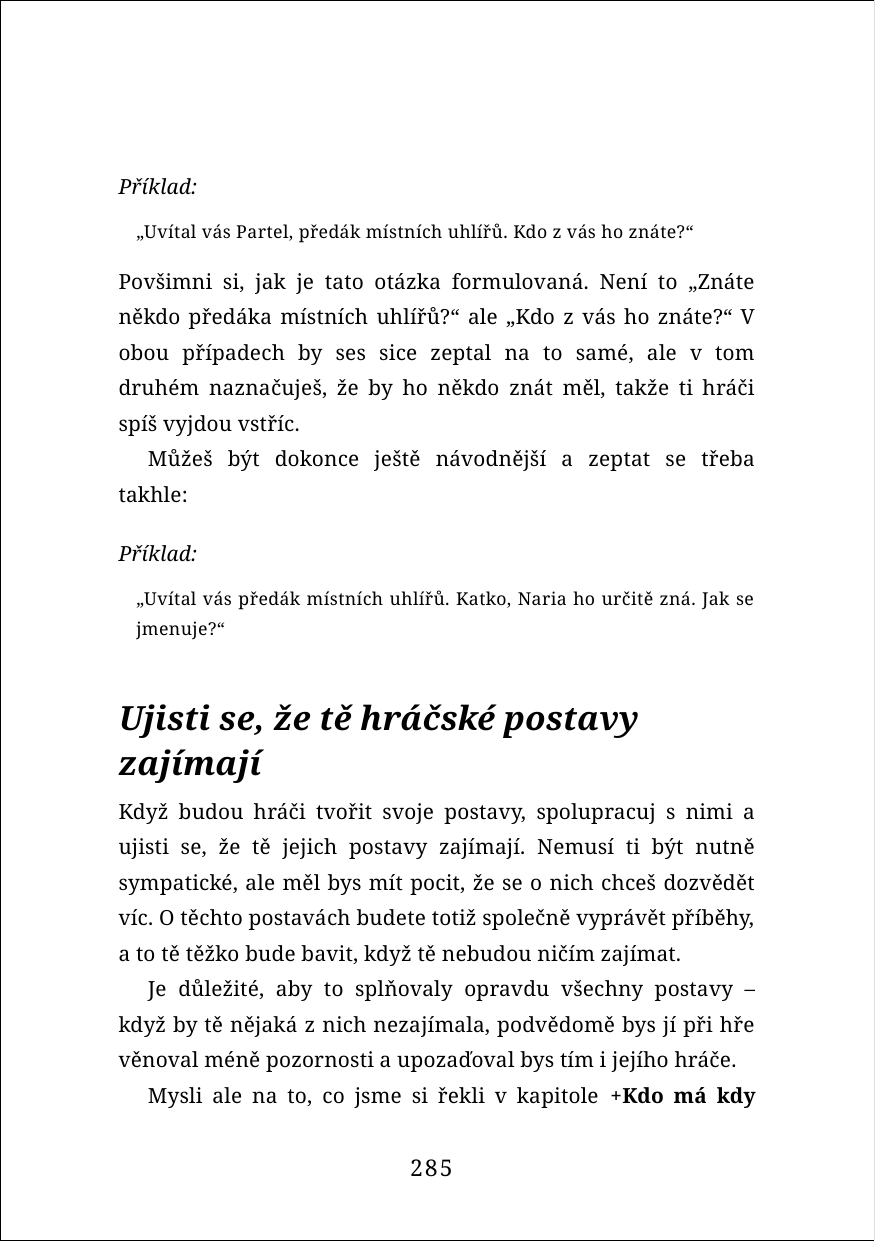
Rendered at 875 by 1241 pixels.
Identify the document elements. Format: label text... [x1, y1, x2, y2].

text Když budou hráči tvořit svoje postavy, spolupracuj s nimi a ujisti se, že tě jejich postavy zajímají. Nemusí ti být nutně sympatické, ale měl bys mít pocit, že se o nich chceš dozvědět víc. O těchto postavách budete totiž společně vyprávět příběhy, a to tě těžko bude bavit, když tě nebudou ničím zajímat. Je důležité, aby to splňovaly opravdu všechny postavy – když by tě nějaká z nich nezajímala, podvědomě bys jí při hře věnoval méně pozornosti a upozaďoval bys tím i jejího hráče. Mysli ale na to, co jsme si řekli v kapitole +Kdo má kdy [118, 797, 756, 1109]
text Povšimni si, jak je tato otázka formulovaná. Není to „Znáte někdo předáka místních uhlířů?“ ale „Kdo z vás ho znáte?“ V obou případech by ses sice zeptal na to samé, ale v tom druhém naznačuješ, že by ho někdo znát měl, takže ti hráči spíš vyjdou vstříc. Můžeš být dokonce ještě návodnější a zeptat se třeba takhle: [118, 267, 756, 508]
text Příklad: [118, 172, 756, 200]
subtitle Ujisti se, že tě hráčské postavy zajímají [118, 694, 756, 785]
text Příklad: [118, 539, 756, 568]
text „Uvítal vás Partel, předák místních uhlířů. Kdo z vás ho znáte?“ [136, 219, 756, 243]
text „Uvítal vás předák místních uhlířů. Katko, Naria ho určitě zná. Jak se jmenuje?“ [136, 587, 756, 641]
